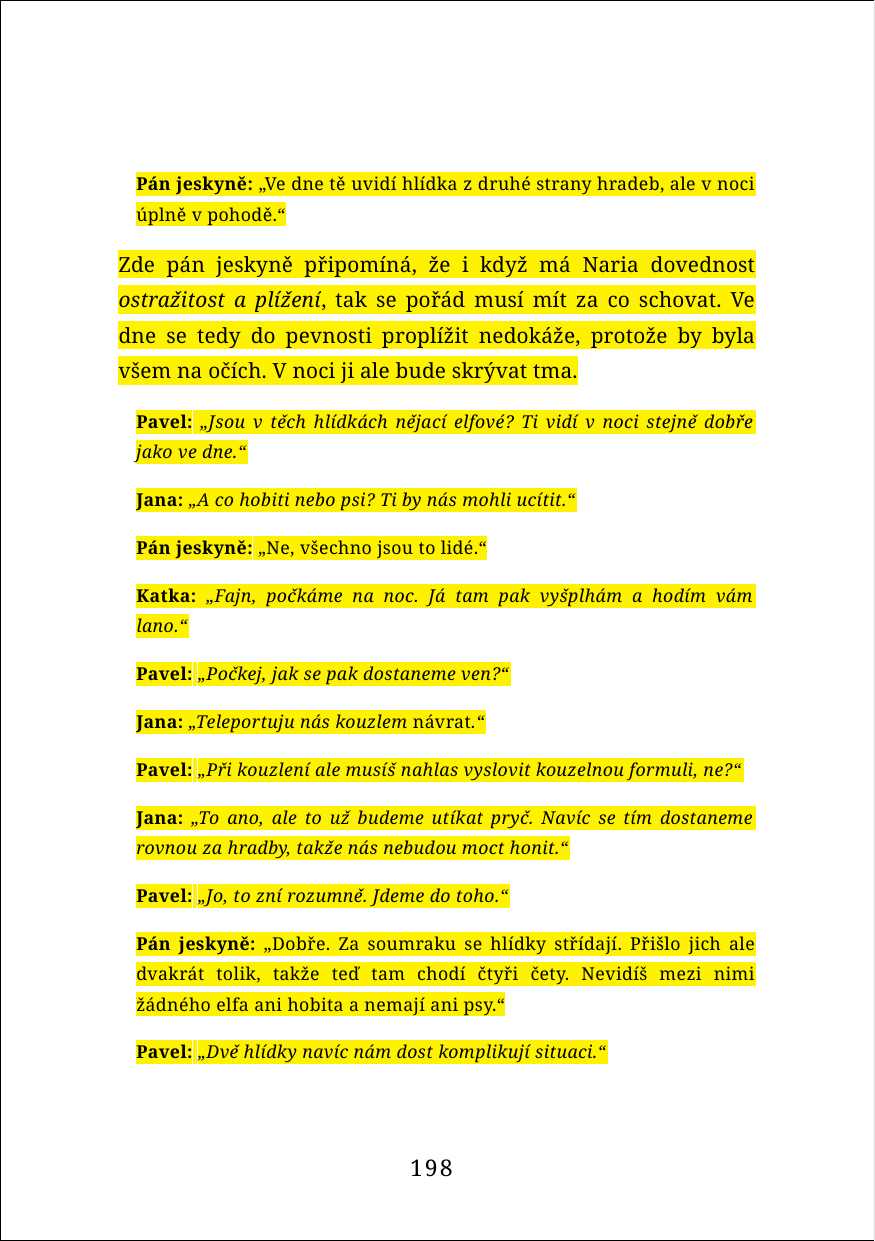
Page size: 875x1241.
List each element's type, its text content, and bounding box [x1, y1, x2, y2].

text Pavel: „Jo, to zní rozumně. Jdeme do toho.“ [136, 884, 756, 908]
text Pán jeskyně: „Ne, všechno jsou to lidé.“ [136, 536, 756, 560]
text Pán jeskyně: „Ve dne tě uvidí hlídka z druhé strany hradeb, ale v noci úplně v pohodě.“ [136, 172, 756, 226]
text Pán jeskyně: „Dobře. Za soumraku se hlídky střídají. Přišlo jich ale dvakrát tolik, takže teď tam chodí čtyři čety. Nevidíš mezi nimi žádného elfa ani hobita a nemají ani psy.“ [136, 932, 756, 1016]
text Jana: „Teleportuju nás kouzlem návrat.“ [136, 710, 756, 734]
text Zde pán jeskyně připomíná, že i když má Naria dovednost ostražitost a plížení, tak se pořád musí mít za co schovat. Ve dne se tedy do pevnosti proplížit nedokáže, protože by byla všem na očích. V noci ji ale bude skrývat tma. [118, 250, 756, 385]
text Jana: „To ano, ale to už budeme utíkat pryč. Navíc se tím dostaneme rovnou za hradby, takže nás nebudou moct honit.“ [136, 806, 756, 860]
text Pavel: „Jsou v těch hlídkách nějací elfové? Ti vidí v noci stejně dobře jako ve dne.“ [136, 410, 756, 464]
text Pavel: „Počkej, jak se pak dostaneme ven?“ [136, 662, 756, 686]
text Jana: „A co hobiti nebo psi? Ti by nás mohli ucítit.“ [136, 488, 756, 512]
text Katka: „Fajn, počkáme na noc. Já tam pak vyšplhám a hodím vám lano.“ [136, 584, 756, 638]
text Pavel: „Při kouzlení ale musíš nahlas vyslovit kouzelnou formuli, ne?“ [136, 758, 756, 782]
text Pavel: „Dvě hlídky navíc nám dost komplikují situaci.“ [136, 1040, 756, 1064]
